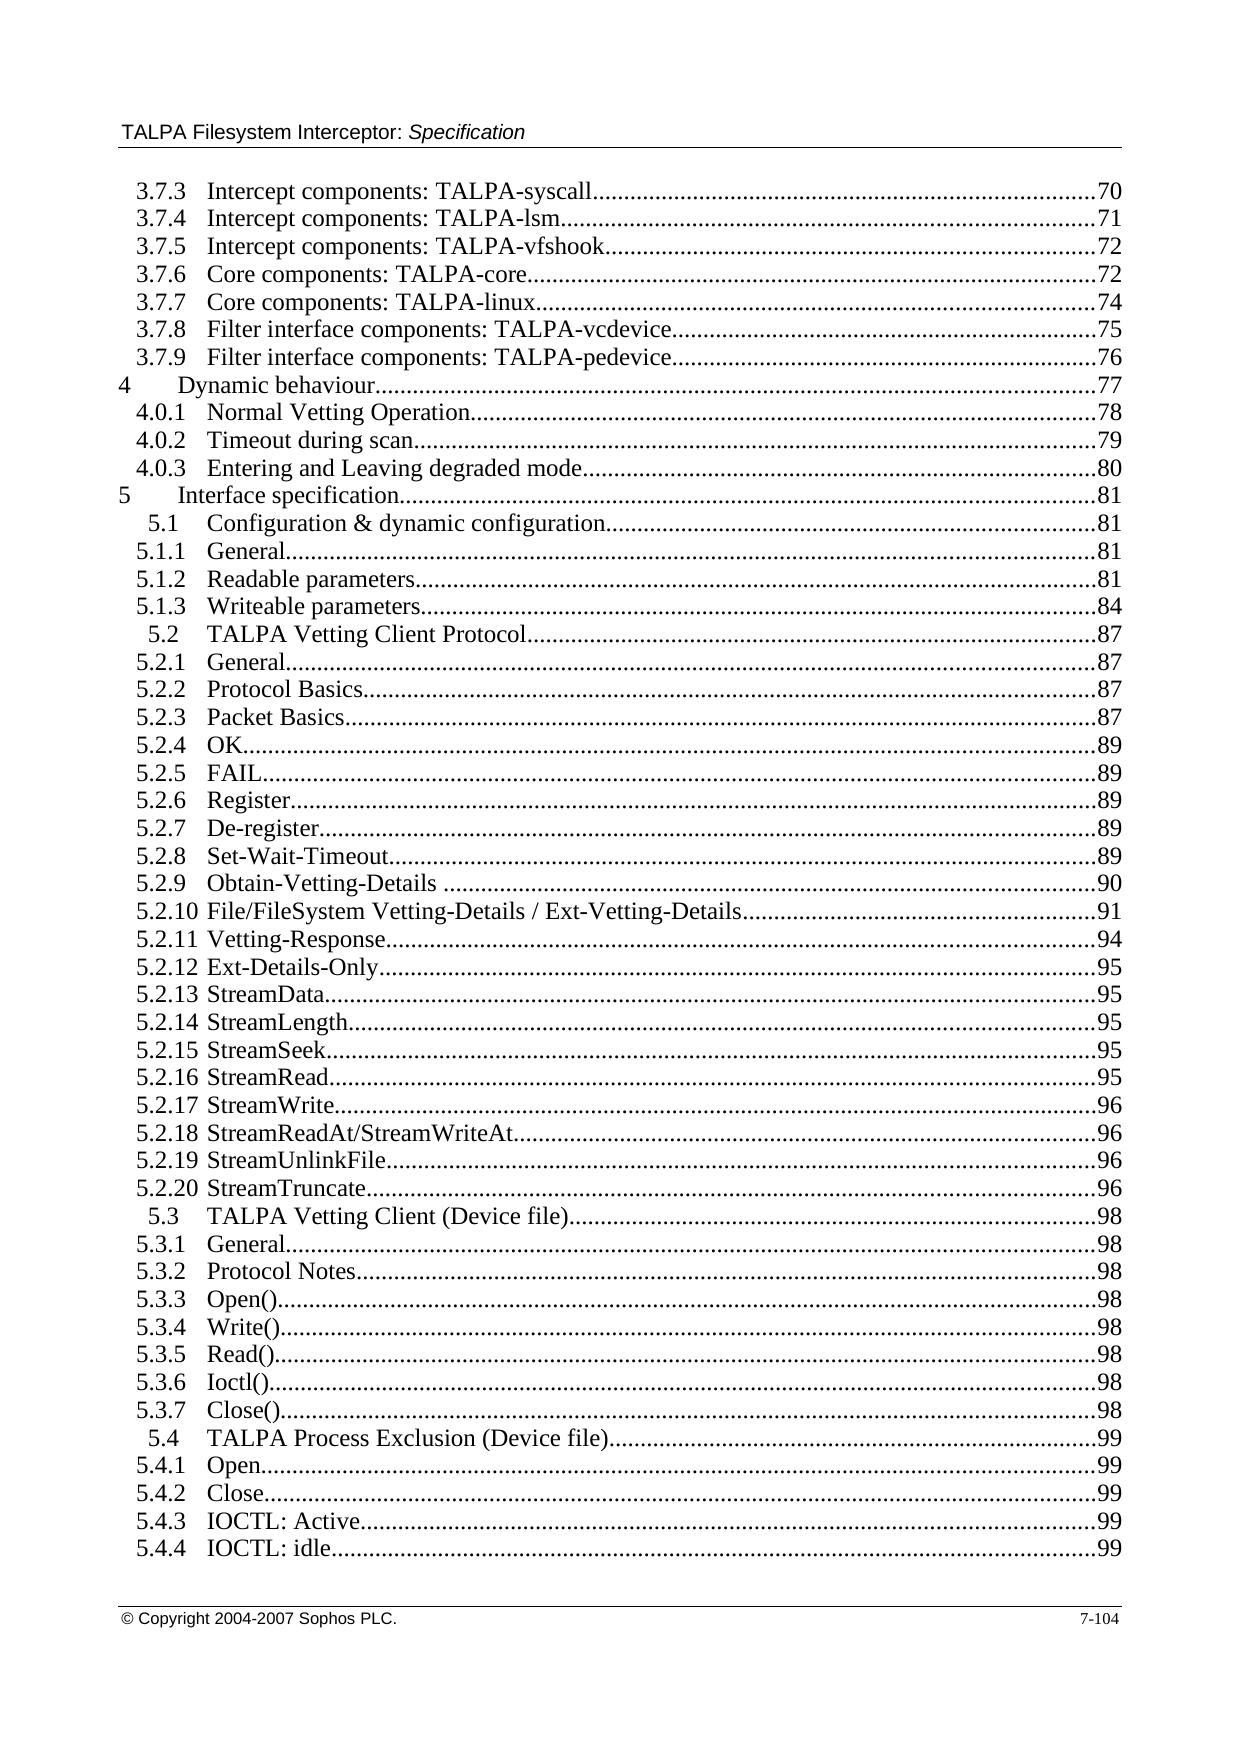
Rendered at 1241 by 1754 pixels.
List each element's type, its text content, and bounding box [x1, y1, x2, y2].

text 5.4.1 Open 99 [136, 1451, 1122, 1479]
text 5.2.10 File/FileSystem Vetting-Details / Ext-Vetting-Details 91 [136, 897, 1122, 925]
text 3.7.4 Intercept components: TALPA-lsm 71 [136, 204, 1122, 232]
text 5.3.3 Open() 98 [136, 1285, 1122, 1313]
text 5.2.18 StreamReadAt/StreamWriteAt 96 [136, 1119, 1122, 1147]
text 3.7.7 Core components: TALPA-linux 74 [136, 288, 1122, 315]
text 5.2.20 StreamTruncate 96 [136, 1174, 1122, 1202]
text 3.7.6 Core components: TALPA-core 72 [136, 260, 1122, 288]
text 5.2.13 StreamData 95 [136, 980, 1122, 1008]
text 5.2.4 OK 89 [136, 731, 1122, 759]
text 4.0.2 Timeout during scan 79 [136, 426, 1122, 454]
text 5.1.2 Readable parameters 81 [136, 565, 1122, 592]
text 3.7.8 Filter interface components: TALPA-vcdevice 75 [136, 315, 1122, 343]
text 5.2.3 Packet Basics 87 [136, 703, 1122, 731]
text 5.2.8 Set-Wait-Timeout 89 [136, 842, 1122, 869]
text 5.2.6 Register 89 [136, 786, 1122, 814]
text 5.3 TALPA Vetting Client (Device file) 98 [148, 1202, 1122, 1230]
text 5.1.1 General 81 [136, 537, 1122, 565]
text 5.2.1 General 87 [136, 648, 1122, 676]
text 5.4.3 IOCTL: Active 99 [136, 1507, 1122, 1534]
text 5.2.17 StreamWrite 96 [136, 1091, 1122, 1119]
text 5.2.2 Protocol Basics 87 [136, 676, 1122, 703]
text 5.2 TALPA Vetting Client Protocol 87 [148, 620, 1122, 648]
text 5.3.1 General 98 [136, 1230, 1122, 1257]
text 5.1 Configuration & dynamic configuration 81 [148, 509, 1122, 537]
text 5.4.2 Close 99 [136, 1479, 1122, 1507]
text 3.7.3 Intercept components: TALPA-syscall 70 [136, 177, 1122, 204]
text 3.7.5 Intercept components: TALPA-vfshook 72 [136, 232, 1122, 260]
text 4.0.1 Normal Vetting Operation 78 [136, 398, 1122, 426]
text 5.3.7 Close() 98 [136, 1396, 1122, 1424]
text 5 Interface specification 81 [118, 482, 1122, 509]
text 5.2.15 StreamSeek 95 [136, 1036, 1122, 1063]
text 5.2.16 StreamRead 95 [136, 1063, 1122, 1091]
text 5.2.11 Vetting-Response 94 [136, 925, 1122, 953]
text 5.4.4 IOCTL: idle 99 [136, 1534, 1122, 1562]
text 5.2.9 Obtain-Vetting-Details 90 [136, 869, 1122, 897]
text 5.3.6 Ioctl() 98 [136, 1368, 1122, 1396]
text 5.2.12 Ext-Details-Only 95 [136, 953, 1122, 980]
text 5.2.19 StreamUnlinkFile 96 [136, 1147, 1122, 1174]
text 3.7.9 Filter interface components: TALPA-pedevice 76 [136, 343, 1122, 371]
text 5.3.4 Write() 98 [136, 1313, 1122, 1341]
text 5.3.2 Protocol Notes 98 [136, 1257, 1122, 1285]
text 4.0.3 Entering and Leaving degraded mode 80 [136, 454, 1122, 482]
text 5.1.3 Writeable parameters 84 [136, 592, 1122, 620]
text 5.2.7 De-register 89 [136, 814, 1122, 842]
text 4 Dynamic behaviour 77 [118, 371, 1122, 398]
text 5.3.5 Read() 98 [136, 1341, 1122, 1368]
text 5.2.14 StreamLength 95 [136, 1008, 1122, 1036]
text 5.4 TALPA Process Exclusion (Device file) 99 [148, 1424, 1122, 1451]
text 5.2.5 FAIL 89 [136, 759, 1122, 786]
